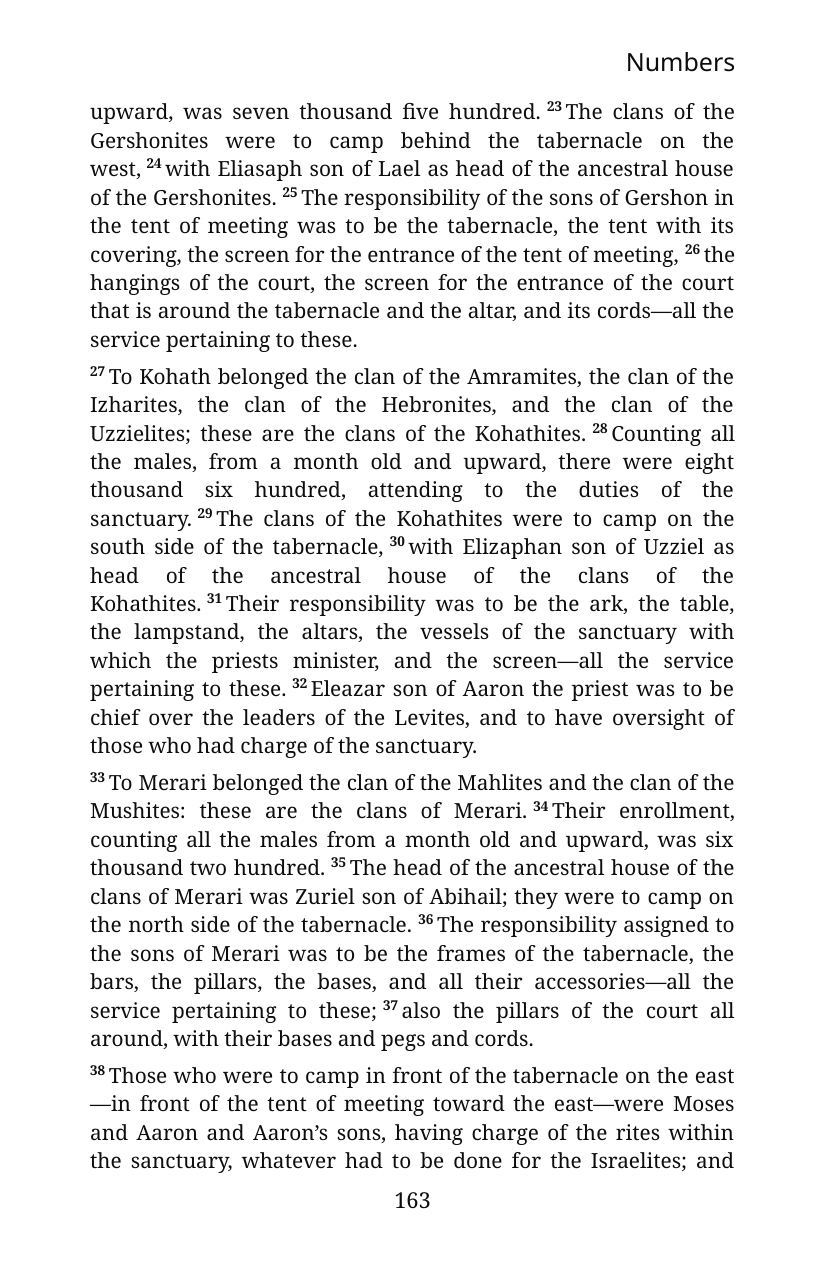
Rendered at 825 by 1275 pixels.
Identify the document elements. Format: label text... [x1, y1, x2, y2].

text upward, was seven thousand five hundred. 23 The clans of the Gershonites were to camp behind the tabernacle on the west, 24 with Eliasaph son of Lael as head of the ancestral house of the Gershonites. 25 The responsibility of the sons of Gershon in the tent of meeting was to be the tabernacle, the tent with its covering, the screen for the entrance of the tent of meeting, 26 the hangings of the court, the screen for the entrance of the court that is around the tabernacle and the altar, and its cords—all the service pertaining to these. [90, 97, 735, 353]
text 27 To Kohath belonged the clan of the Amramites, the clan of the Izharites, the clan of the Hebronites, and the clan of the Uzzielites; these are the clans of the Kohathites. 28 Counting all the males, from a month old and upward, there were eight thousand six hundred, attending to the duties of the sanctuary. 29 The clans of the Kohathites were to camp on the south side of the tabernacle, 30 with Elizaphan son of Uzziel as head of the ancestral house of the clans of the Kohathites. 31 Their responsibility was to be the ark, the table, the lampstand, the altars, the vessels of the sanctuary with which the priests minister, and the screen—all the service pertaining to these. 32 Eleazar son of Aaron the priest was to be chief over the leaders of the Levites, and to have oversight of those who had charge of the sanctuary. [90, 362, 735, 760]
text 33 To Merari belonged the clan of the Mahlites and the clan of the Mushites: these are the clans of Merari. 34 Their enrollment, counting all the males from a month old and upward, was six thousand two hundred. 35 The head of the ancestral house of the clans of Merari was Zuriel son of Abihail; they were to camp on the north side of the tabernacle. 36 The responsibility assigned to the sons of Merari was to be the frames of the tabernacle, the bars, the pillars, the bases, and all their accessories—all the service pertaining to these; 37 also the pillars of the court all around, with their bases and pegs and cords. [90, 768, 735, 1053]
text 38 Those who were to camp in front of the tabernacle on the east—in front of the tent of meeting toward the east—were Moses and Aaron and Aaron’s sons, having charge of the rites within the sanctuary, whatever had to be done for the Israelites; and [90, 1061, 735, 1175]
